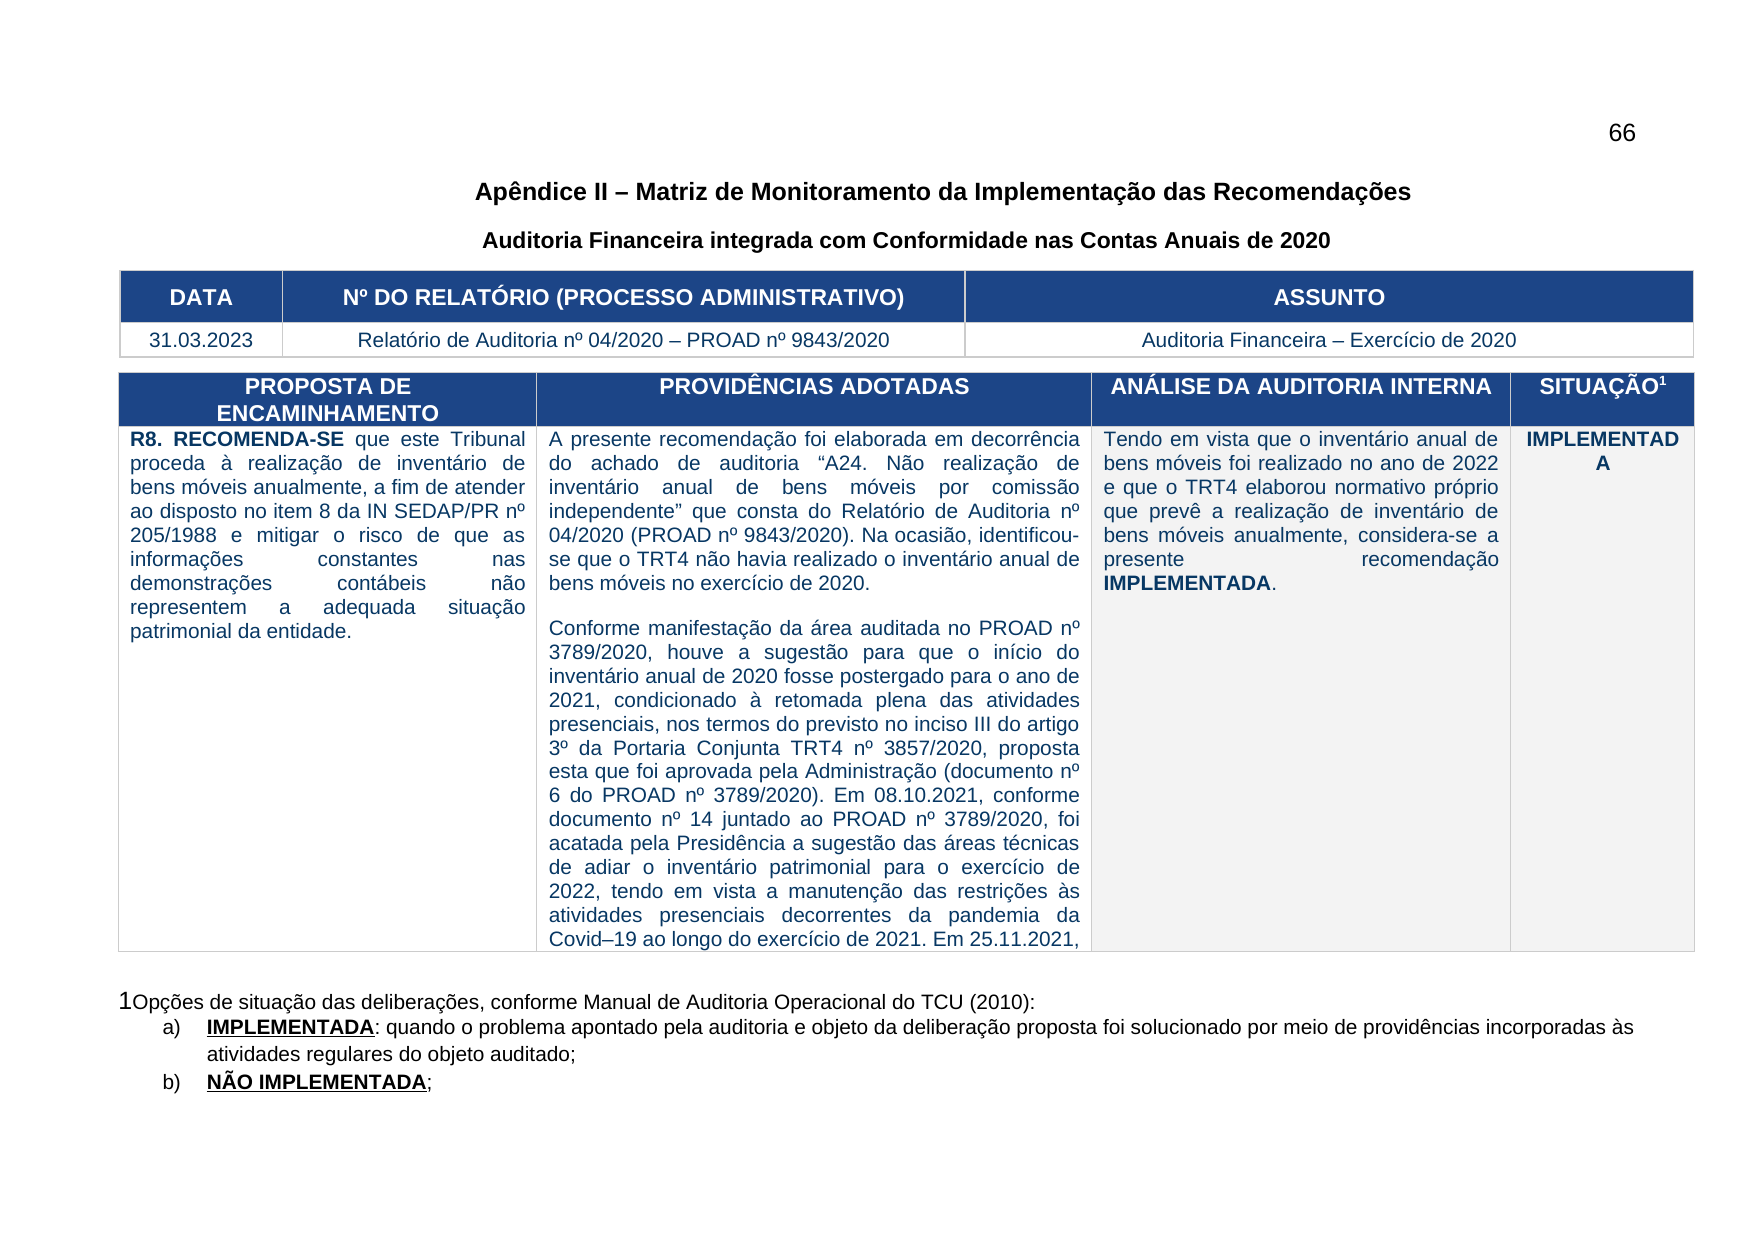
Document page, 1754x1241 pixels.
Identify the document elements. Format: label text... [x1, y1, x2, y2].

table_header ANÁLISE DA AUDITORIA INTERNA [1092, 373, 1510, 426]
table_cell Auditoria Financeira – Exercício de 2020 [966, 323, 1693, 356]
table_header PROVIDÊNCIAS ADOTADAS [537, 373, 1091, 426]
table_header Nº DO RELATÓRIO (PROCESSO ADMINISTRATIVO) [283, 271, 964, 322]
table_cell A presente recomendação foi elaborada em decorrência do achado de auditoria “A24. Não realização de inventário anual de bens móveis por comissão independente” que consta do Relatório de Auditoria nº 04/2020 (PROAD nº 9843/2020). Na ocasião, identificou-se que o TRT4 não havia realizado o inventário anual de bens móveis no exercício de 2020. Conforme manifestação da área auditada no PROAD nº 3789/2020, houve a sugestão para que o início do inventário anual de 2020 fosse postergado para o ano de 2021, condicionado à retomada plena das atividades presenciais, nos termos do previsto no inciso III do artigo 3º da Portaria Conjunta TRT4 nº 3857/2020, proposta esta que foi aprovada pela Administração (documento nº 6 do PROAD nº 3789/2020). Em 08.10.2021, conforme documento nº 14 juntado ao PROAD nº 3789/2020, foi acatada pela Presidência a sugestão das áreas técnicas de adiar o inventário patrimonial para o exercício de 2022, tendo em vista a manutenção das restrições às atividades presenciais decorrentes da pandemia da Covid–19 ao longo do exercício de 2021. Em 25.11.2021, [537, 427, 1091, 951]
table_header ASSUNTO [966, 271, 1693, 322]
table_cell IMPLEMENTADA [1511, 427, 1694, 951]
table_cell 31.03.2023 [121, 323, 282, 356]
table_header DATA [121, 271, 282, 322]
subtitle Apêndice II – Matriz de Monitoramento da Implementação das Recomendações [177, 177, 1636, 206]
table_cell Tendo em vista que o inventário anual de bens móveis foi realizado no ano de 2022 e que o TRT4 elaborou normativo próprio que prevê a realização de inventário de bens móveis anualmente, considera-se a presente recomendação IMPLEMENTADA. [1092, 427, 1510, 951]
table_cell Relatório de Auditoria nº 04/2020 – PROAD nº 9843/2020 [283, 323, 964, 356]
text Auditoria Financeira integrada com Conformidade nas Contas Anuais de 2020 [177, 227, 1636, 253]
table_cell R8. RECOMENDA-SE que este Tribunal proceda à realização de inventário de bens móveis anualmente, a fim de atender ao disposto no item 8 da IN SEDAP/PR nº 205/1988 e mitigar o risco de que as informações constantes nas demonstrações contábeis não representem a adequada situação patrimonial da entidade. [119, 427, 536, 951]
table_header SITUAÇÃO [1511, 373, 1694, 426]
table_header PROPOSTA DE ENCAMINHAMENTO [119, 373, 536, 426]
